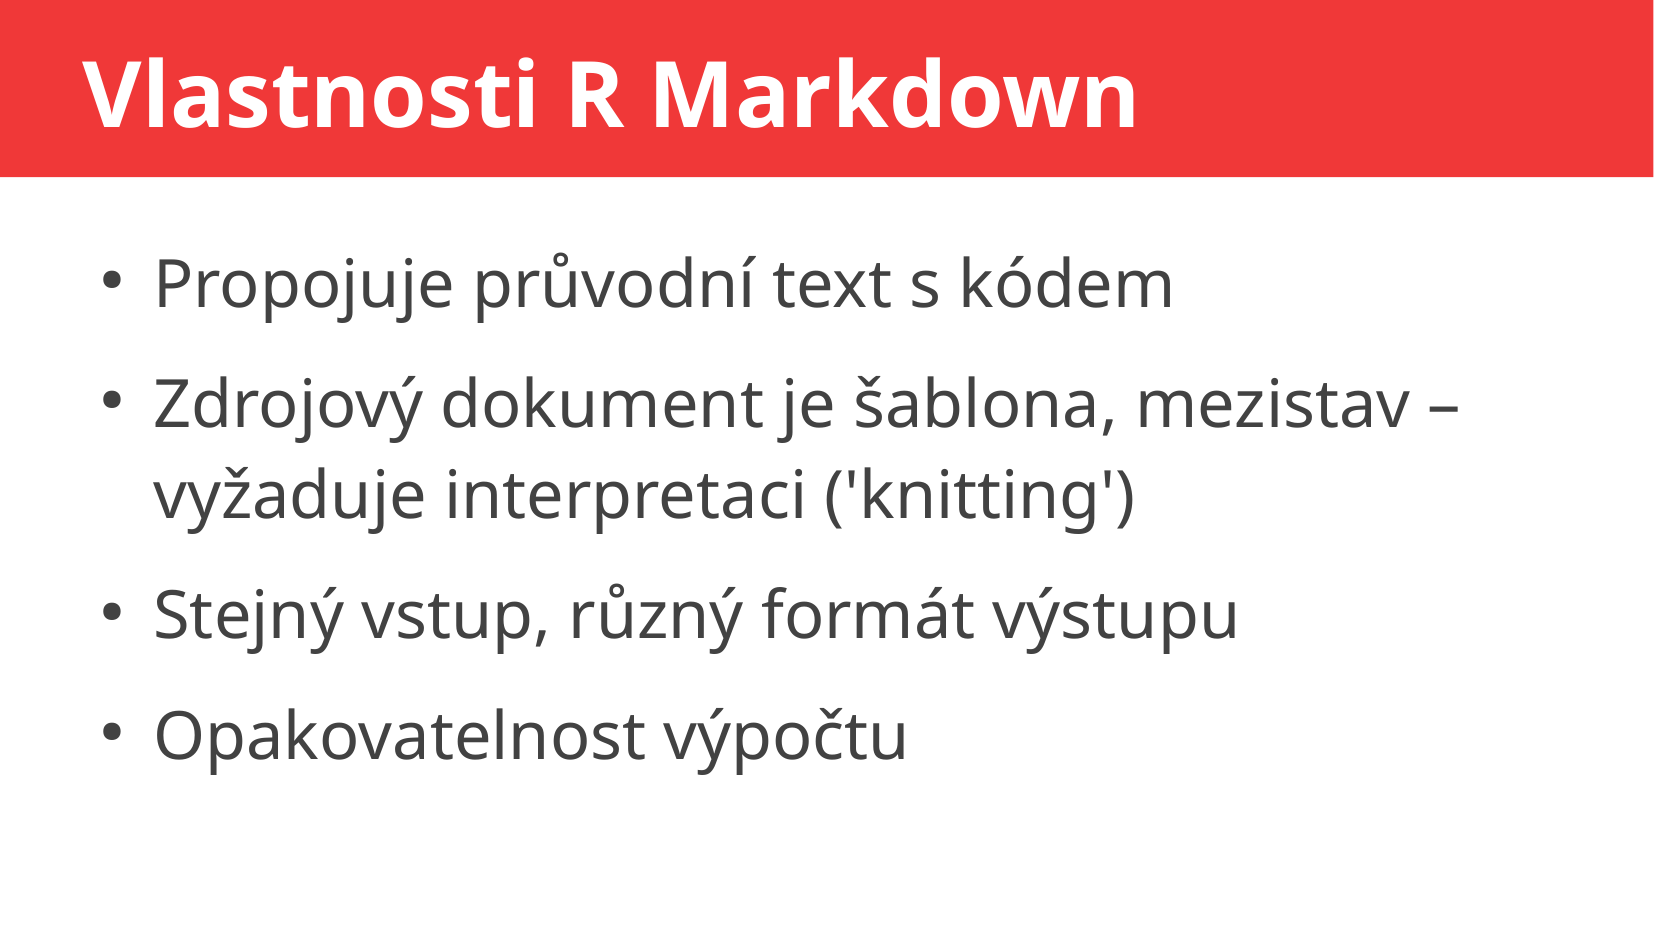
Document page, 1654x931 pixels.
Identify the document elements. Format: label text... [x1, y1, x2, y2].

title Vlastnosti R Markdown [82, 14, 1571, 171]
list Propojuje průvodní text s kódem Zdrojový dokument je šablona, mezistav – vyžaduje interpretaci ('knitting') Stejný vstup, různý formát výstupu Opakovatelnost výpočtu [82, 236, 1563, 810]
